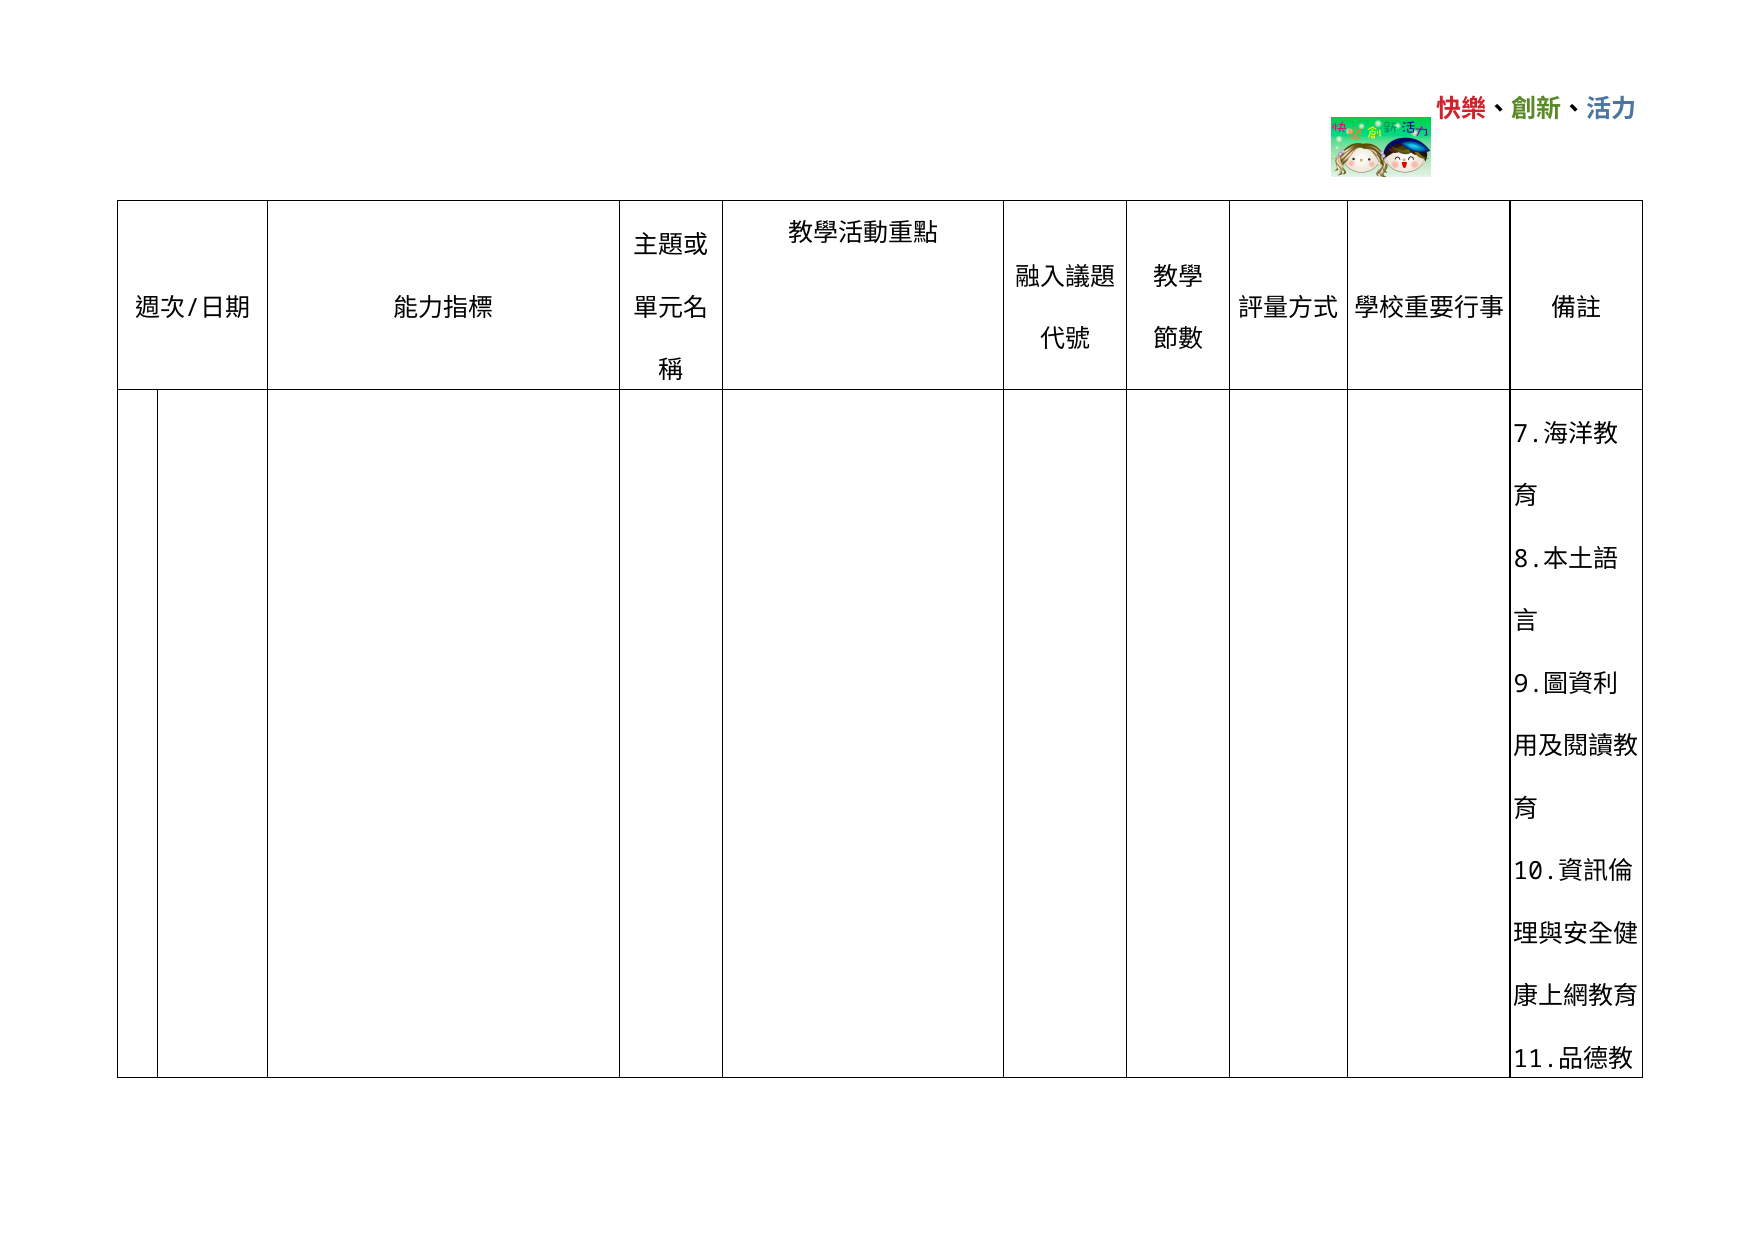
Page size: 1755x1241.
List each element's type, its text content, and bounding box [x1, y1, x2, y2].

table_header 融入議題 代號 [1004, 201, 1126, 389]
table_header 教學 節數 [1127, 201, 1229, 389]
table_header 週次/日期 [118, 201, 267, 389]
table_cell 7.海洋教育 8.本土語言 9.圖資利用及閱讀教育 10.資訊倫理與安全健康上網教育 11.品德教 [1511, 390, 1642, 1077]
table_header 教學活動重點 [723, 201, 1003, 389]
table_cell [268, 390, 619, 1077]
table_cell [118, 390, 157, 1077]
table_cell [723, 390, 1003, 1077]
table_cell [158, 390, 267, 1077]
table_cell [1230, 390, 1347, 1077]
table_cell [1127, 390, 1229, 1077]
table_header 能力指標 [268, 201, 619, 389]
table_header 主題或 單元名稱 [620, 201, 722, 389]
table_cell [1004, 390, 1126, 1077]
table_header 學校重要行事 [1348, 201, 1509, 389]
table_cell [620, 390, 722, 1077]
table_header 備註 [1511, 201, 1642, 389]
table_header 評量方式 [1230, 201, 1347, 389]
table_cell [1348, 390, 1509, 1077]
